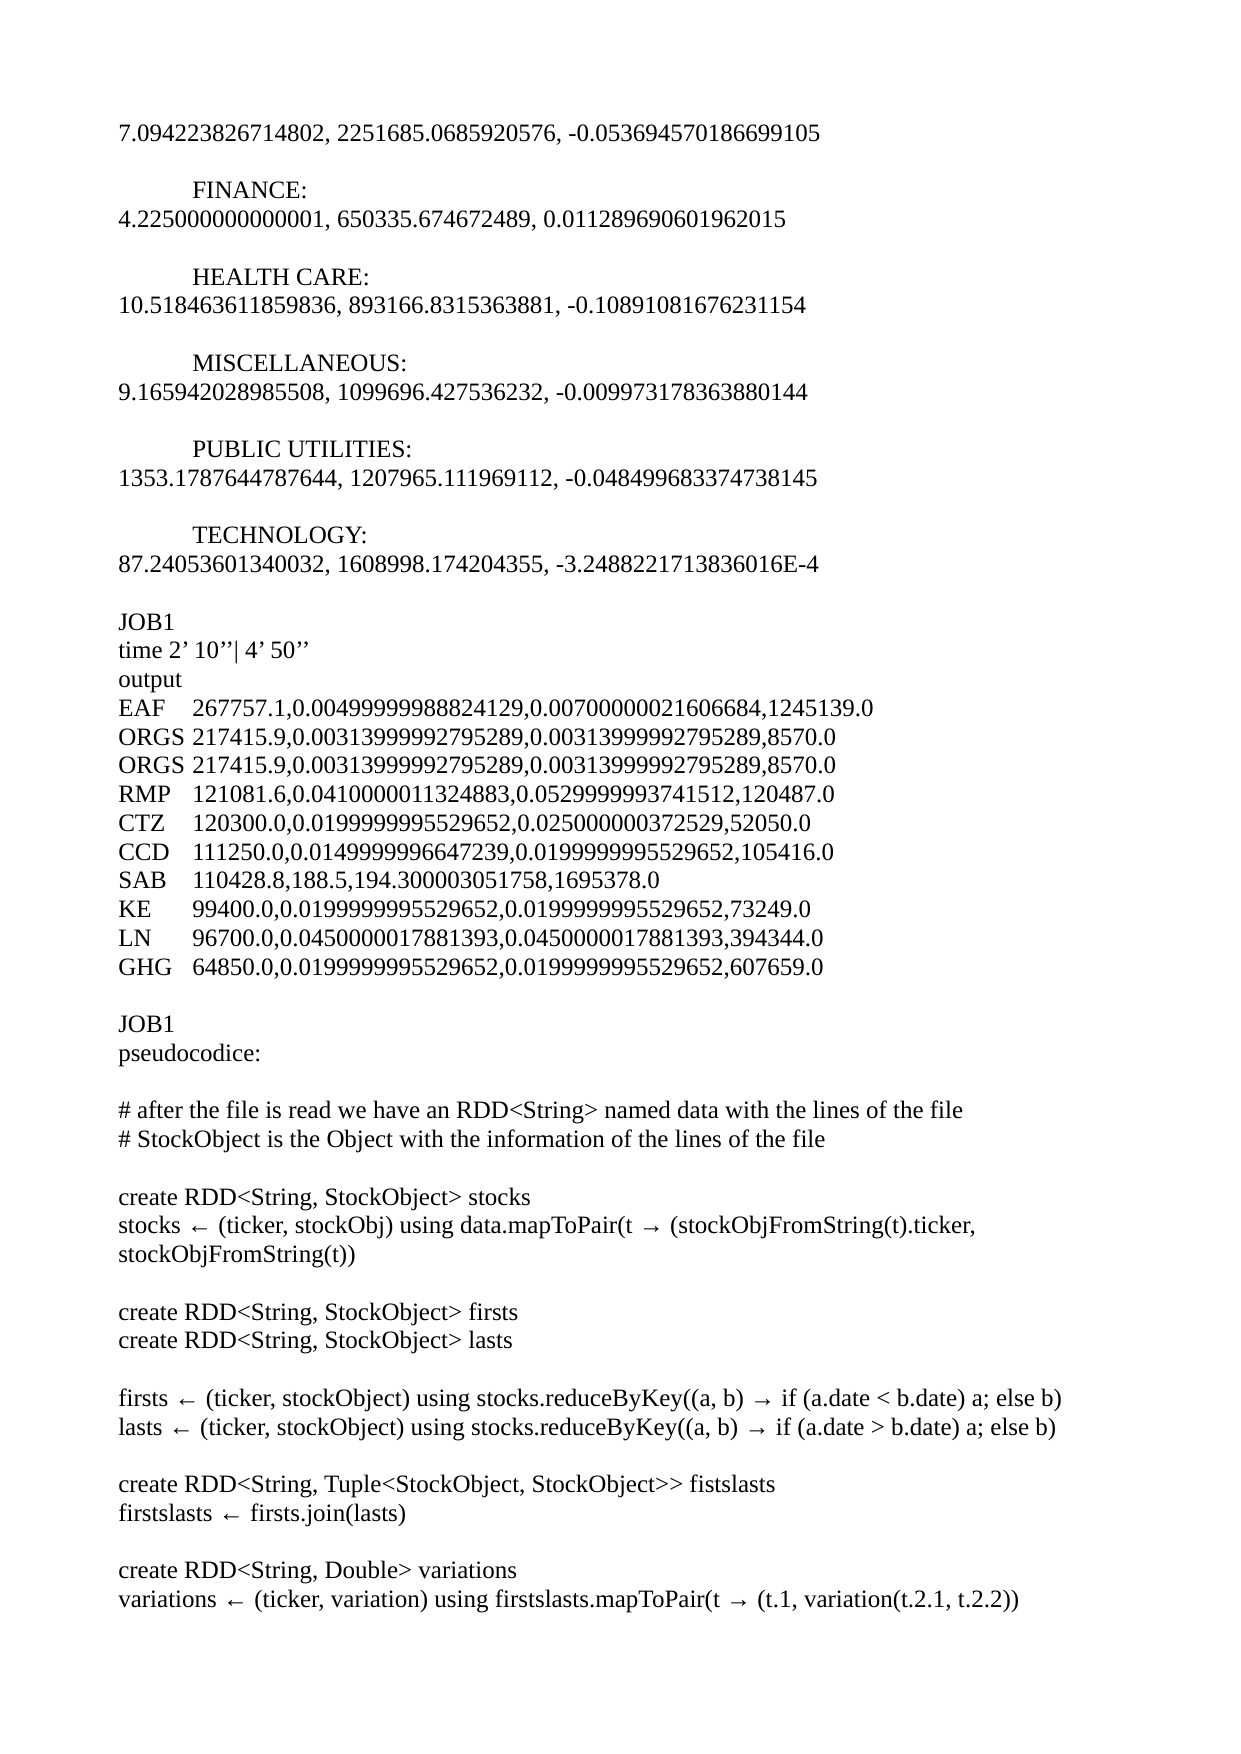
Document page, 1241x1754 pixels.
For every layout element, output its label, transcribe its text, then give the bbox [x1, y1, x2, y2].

text 4.225000000000001, 650335.674672489, 0.011289690601962015 [118, 204, 1122, 233]
text SAB 110428.8,188.5,194.300003051758,1695378.0 [118, 866, 1122, 894]
text PUBLIC UTILITIES: [118, 434, 1122, 463]
text create RDD<String, StockObject> lasts [118, 1326, 1122, 1354]
text EAF 267757.1,0.00499999988824129,0.00700000021606684,1245139.0 [118, 693, 1122, 722]
text # after the file is read we have an RDD<String> named data with the lines of the file [118, 1096, 1122, 1124]
text ORGS 217415.9,0.00313999992795289,0.00313999992795289,8570.0 [118, 751, 1122, 779]
text output [118, 664, 1122, 693]
text FINANCE: [118, 176, 1122, 204]
text LN 96700.0,0.0450000017881393,0.0450000017881393,394344.0 [118, 923, 1122, 952]
text MISCELLANEOUS: [118, 348, 1122, 377]
text RMP 121081.6,0.0410000011324883,0.0529999993741512,120487.0 [118, 779, 1122, 808]
text firsts ← (ticker, stockObject) using stocks.reduceByKey((a, b) → if (a.date < b.date) a; else b) [118, 1383, 1122, 1412]
text TECHNOLOGY: [118, 521, 1122, 549]
text 7.094223826714802, 2251685.0685920576, -0.053694570186699105 [118, 118, 1122, 147]
text 87.24053601340032, 1608998.174204355, -3.2488221713836016E-4 [118, 549, 1122, 578]
text 9.165942028985508, 1099696.427536232, -0.009973178363880144 [118, 377, 1122, 406]
text variations ← (ticker, variation) using firstslasts.mapToPair(t → (t.1, variation(t.2.1, t.2.2)) [118, 1584, 1122, 1613]
text 1353.1787644787644, 1207965.111969112, -0.048499683374738145 [118, 463, 1122, 492]
text JOB1 [118, 1009, 1122, 1038]
text JOB1 [118, 607, 1122, 636]
text time 2’ 10’’| 4’ 50’’ [118, 636, 1122, 664]
text create RDD<String, StockObject> stocks [118, 1182, 1122, 1211]
text 10.518463611859836, 893166.8315363881, -0.10891081676231154 [118, 291, 1122, 319]
text create RDD<String, StockObject> firsts [118, 1297, 1122, 1326]
text CTZ 120300.0,0.0199999995529652,0.025000000372529,52050.0 [118, 808, 1122, 837]
text firstslasts ← firsts.join(lasts) [118, 1498, 1122, 1527]
text CCD 111250.0,0.0149999996647239,0.0199999995529652,105416.0 [118, 837, 1122, 866]
text # StockObject is the Object with the information of the lines of the file [118, 1124, 1122, 1153]
text create RDD<String, Tuple<StockObject, StockObject>> fistslasts [118, 1469, 1122, 1498]
text ORGS 217415.9,0.00313999992795289,0.00313999992795289,8570.0 [118, 722, 1122, 751]
text HEALTH CARE: [118, 262, 1122, 291]
text create RDD<String, Double> variations [118, 1556, 1122, 1584]
text GHG 64850.0,0.0199999995529652,0.0199999995529652,607659.0 [118, 952, 1122, 981]
text stocks ← (ticker, stockObj) using data.mapToPair(t → (stockObjFromString(t).ticker, stockObjFromString(t)) [118, 1211, 1122, 1268]
text KE 99400.0,0.0199999995529652,0.0199999995529652,73249.0 [118, 894, 1122, 923]
text lasts ← (ticker, stockObject) using stocks.reduceByKey((a, b) → if (a.date > b.date) a; else b) [118, 1412, 1122, 1441]
text pseudocodice: [118, 1038, 1122, 1067]
